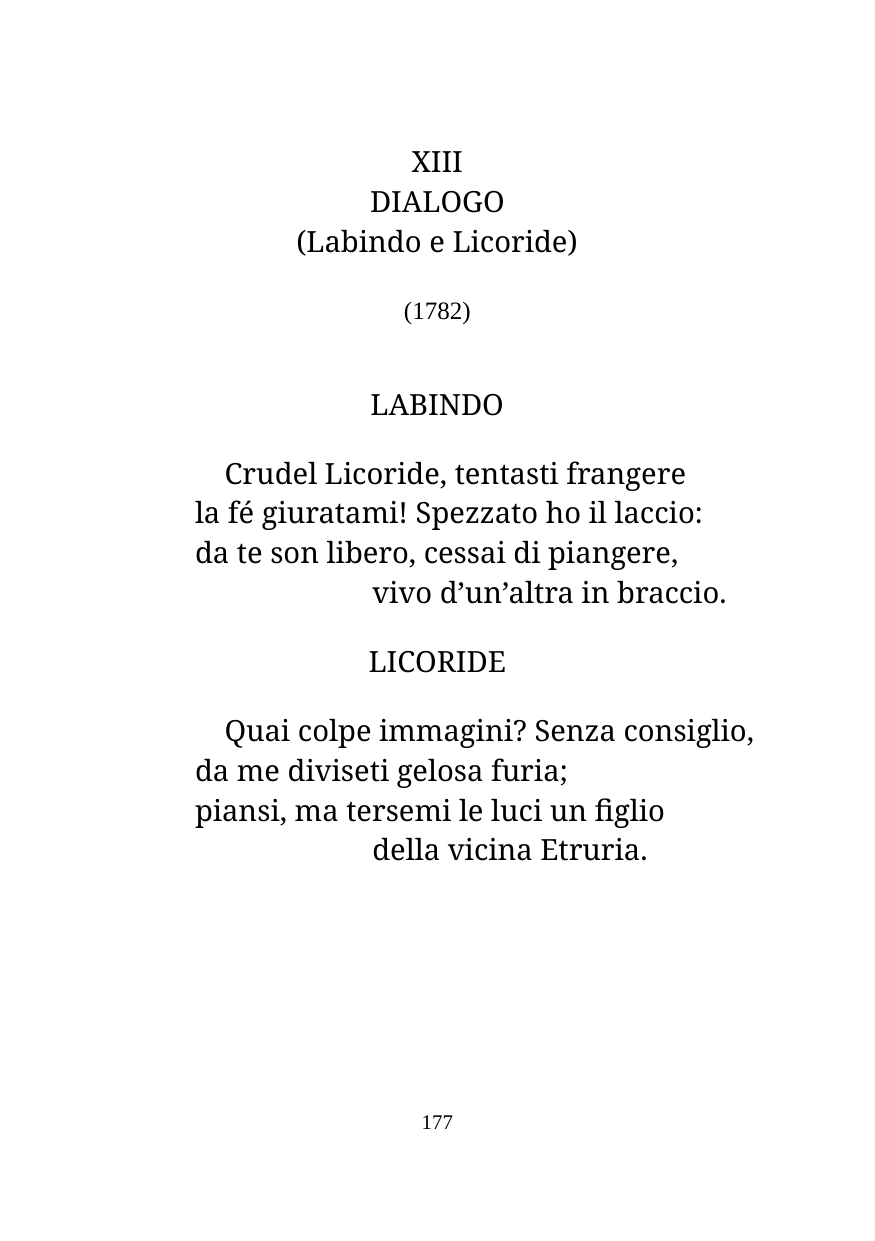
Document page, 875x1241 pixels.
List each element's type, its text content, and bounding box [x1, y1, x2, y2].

text LICORIDE [106, 641, 768, 681]
text Crudel Licoride, tentasti frangere la fé giuratami! Spezzato ho il laccio: da te son libero, cessai di piangere, [195, 453, 768, 572]
text della vicina Etruria. [342, 829, 768, 869]
text Quai colpe immagini? Senza consiglio, da me diviseti gelosa furia; piansi, ma tersemi le luci un figlio [195, 710, 768, 829]
subtitle XIII DIALOGO (Labindo e Licoride) [106, 142, 768, 261]
text vivo d’un’altra in braccio. [342, 572, 768, 612]
text LABINDO [106, 384, 768, 423]
text (1782) [106, 296, 768, 325]
